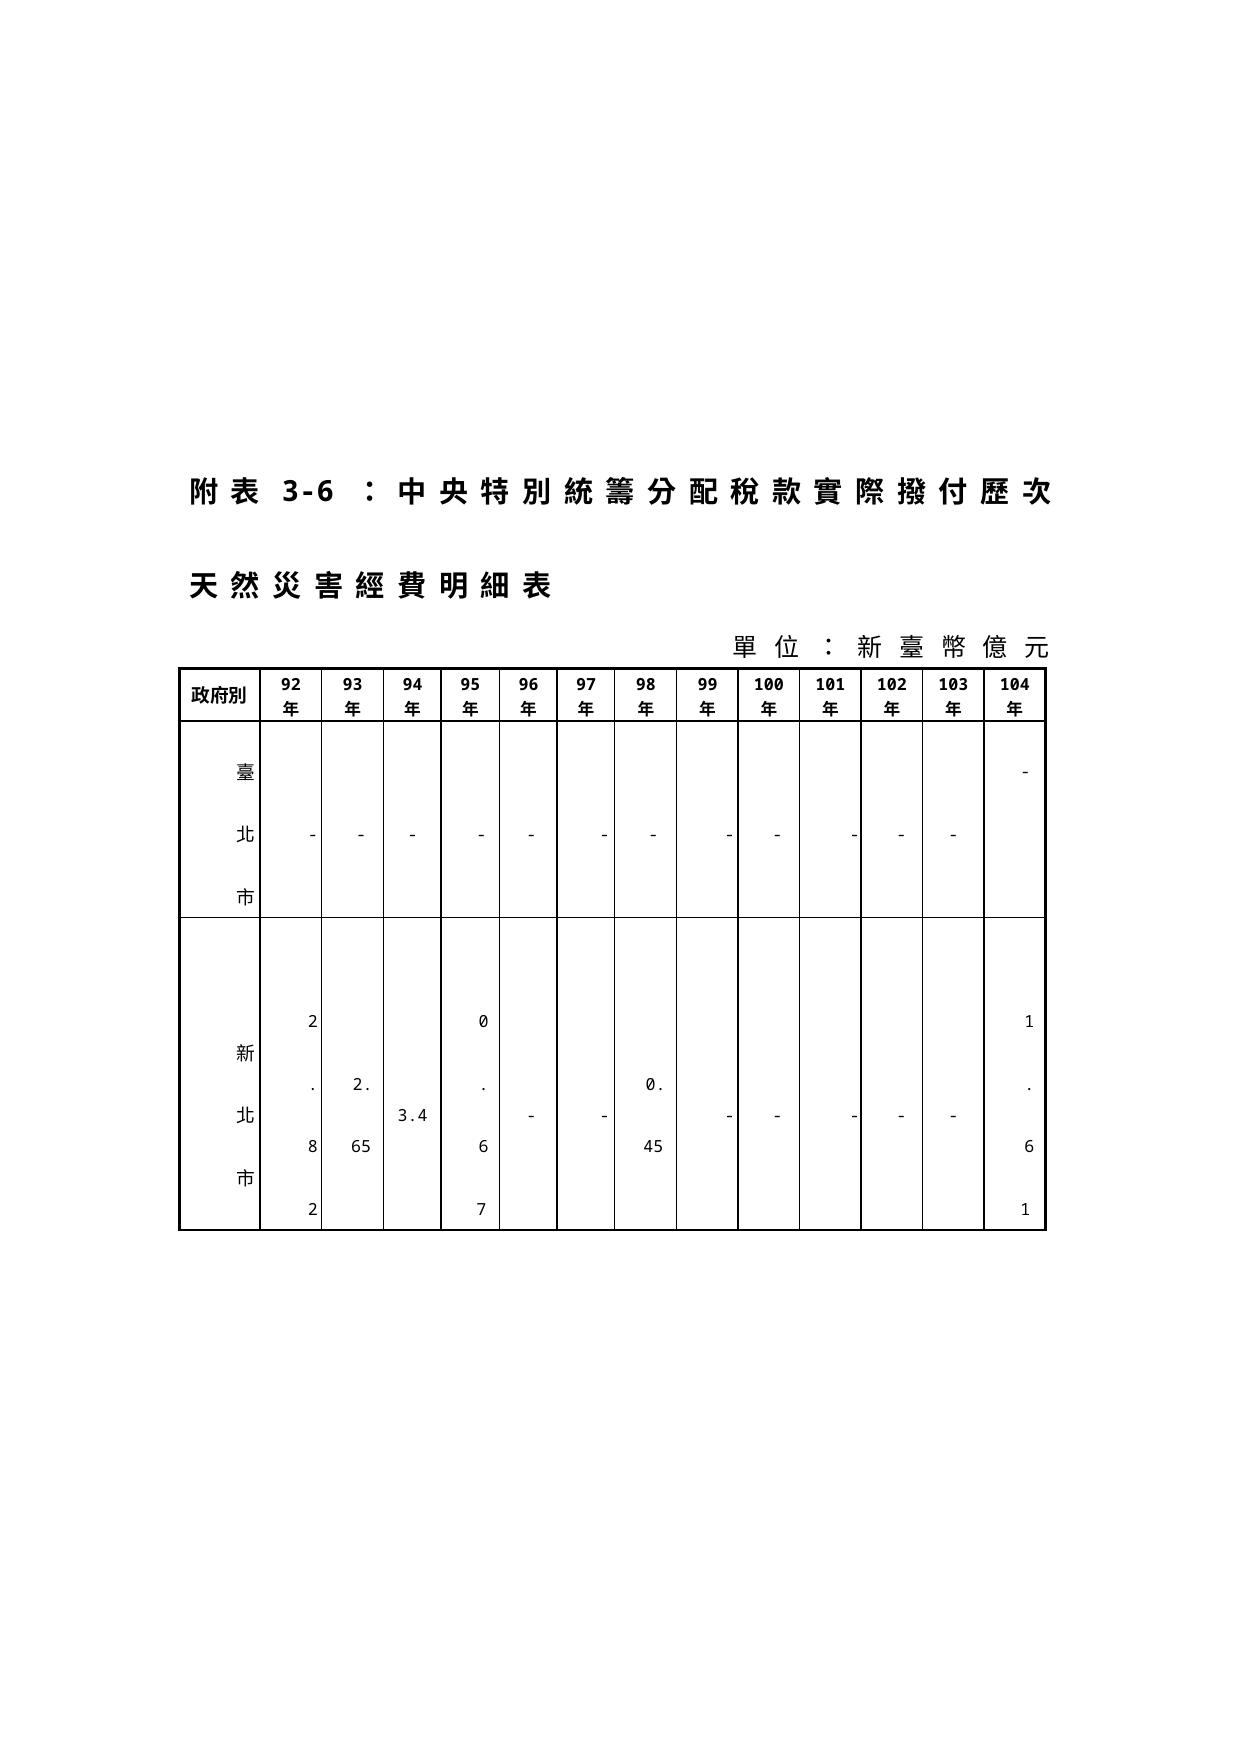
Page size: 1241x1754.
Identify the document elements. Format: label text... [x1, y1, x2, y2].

text 附表3-6：中央特別統籌分配稅款實際撥付歷次天然災害經費明細表 [168, 417, 1058, 604]
table_cell 0.45 [615, 918, 676, 1229]
table_cell - [800, 722, 860, 917]
table_cell - [322, 722, 383, 917]
table_header 103年 [923, 670, 983, 720]
table_cell 1.61 [985, 918, 1044, 1229]
table_header 92年 [261, 670, 321, 720]
table_header 100年 [739, 670, 799, 720]
table_cell - [677, 722, 737, 917]
table_cell 2.65 [322, 918, 383, 1229]
table_header 94年 [384, 670, 440, 720]
table_cell - [615, 722, 676, 917]
table_cell - [500, 918, 556, 1229]
table_cell - [800, 918, 860, 1229]
table_header 93年 [322, 670, 383, 720]
text 單位：新臺幣億元 [183, 604, 1058, 667]
table_header 101年 [800, 670, 860, 720]
table_cell - [923, 722, 983, 917]
table_cell - [862, 722, 922, 917]
table_cell - [442, 722, 499, 917]
table_cell - [739, 918, 799, 1229]
table_header 99年 [677, 670, 737, 720]
table_header 95年 [442, 670, 499, 720]
table_cell - [739, 722, 799, 917]
table_header 104年 [985, 670, 1044, 720]
table_cell - [384, 722, 440, 917]
table_cell - [862, 918, 922, 1229]
table_header 97年 [558, 670, 614, 720]
table_cell 新北市 [181, 918, 259, 1229]
table_cell - [923, 918, 983, 1229]
table_cell - [500, 722, 556, 917]
table_header 102年 [862, 670, 922, 720]
table_cell 臺北市 [181, 722, 259, 917]
table_cell 2.82 [261, 918, 321, 1229]
table_header 98年 [615, 670, 676, 720]
table_cell - [558, 918, 614, 1229]
table_cell - [261, 722, 321, 917]
table_cell - [558, 722, 614, 917]
table_cell 3.4 [384, 918, 440, 1229]
table_header 政府別 [181, 670, 259, 720]
table_cell - [677, 918, 737, 1229]
table_cell - [985, 722, 1044, 917]
table_header 96年 [500, 670, 556, 720]
table_cell 0.67 [442, 918, 499, 1229]
